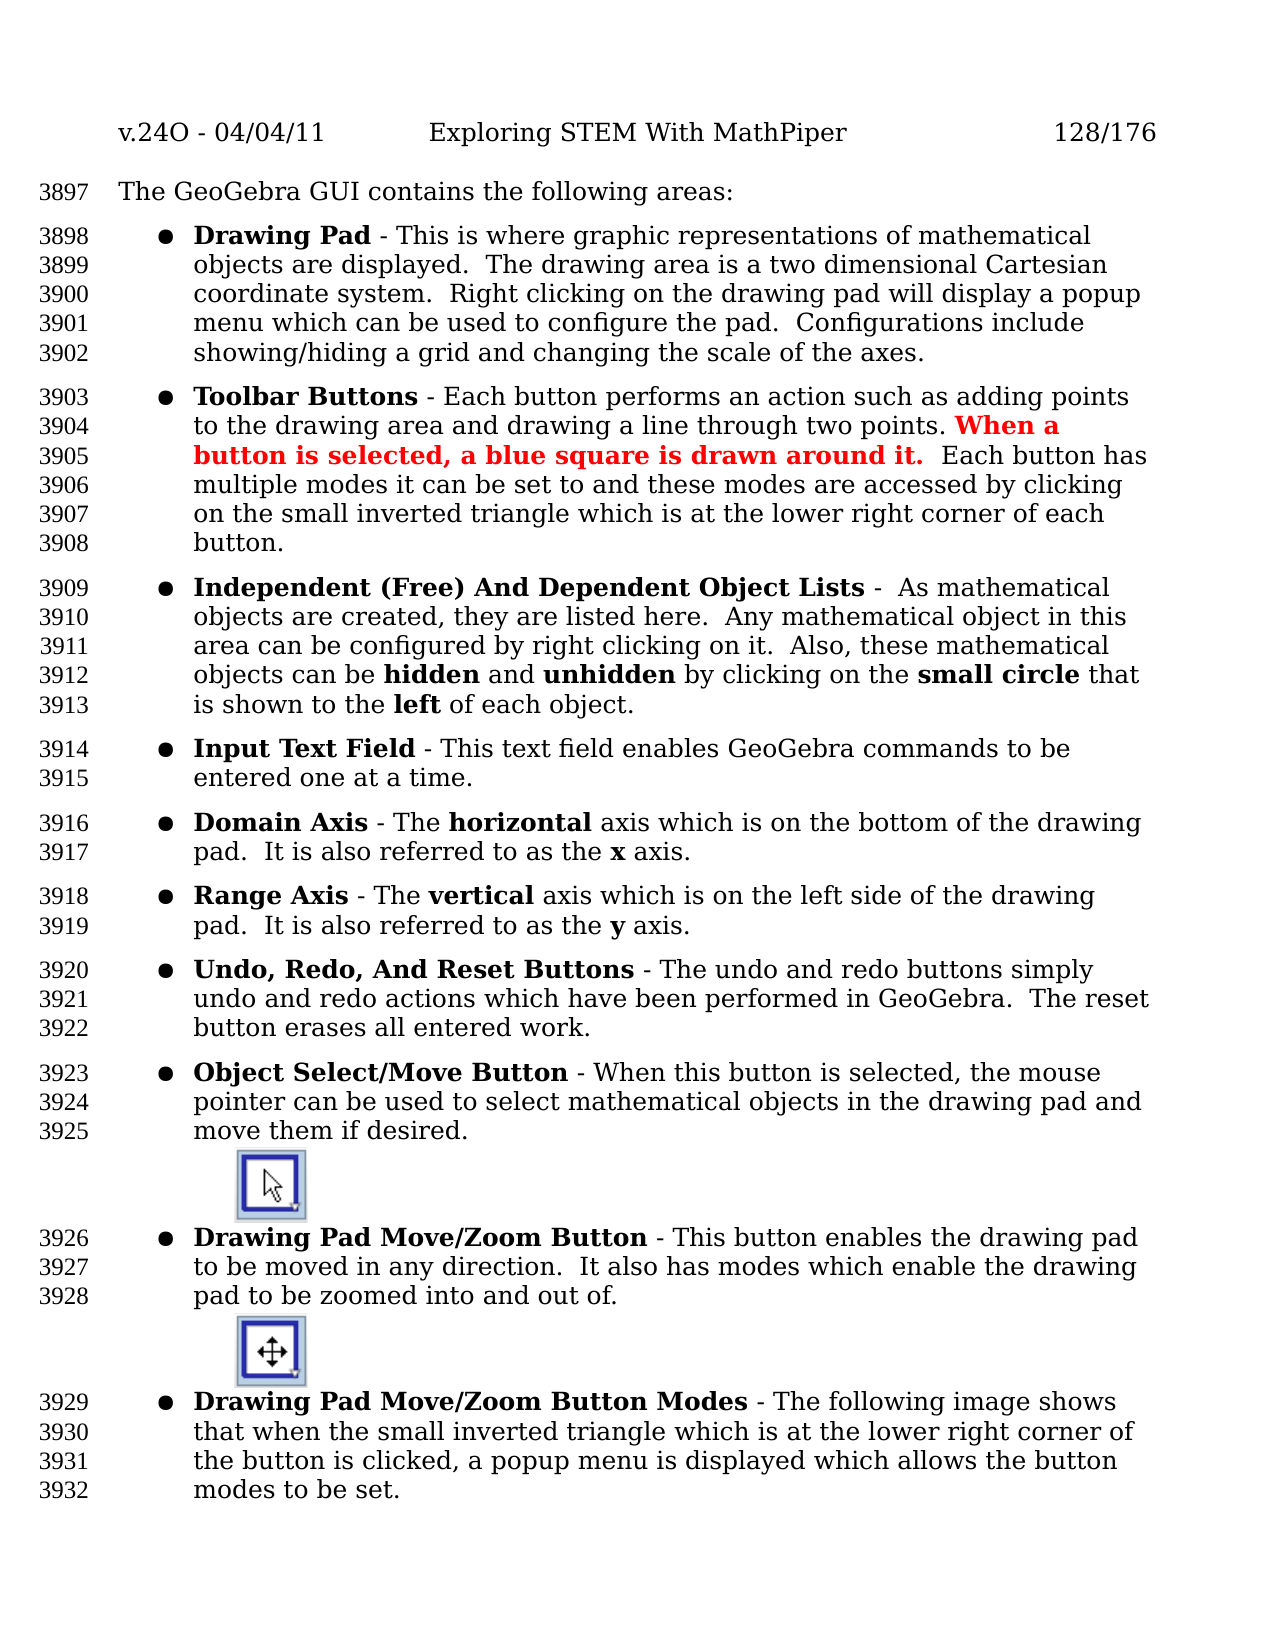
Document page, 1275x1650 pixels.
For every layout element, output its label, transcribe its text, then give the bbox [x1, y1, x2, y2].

list Undo, Redo, And Reset Buttons - The undo and redo buttons simply undo and redo actions which have been performed in GeoGebra. The reset button erases all entered work. [156, 955, 1157, 1043]
picture [234, 1313, 308, 1388]
list Toolbar Buttons - Each button performs an action such as adding points to the drawing area and drawing a line through two points. When a button is selected, a blue square is drawn around it. Each button has multiple modes it can be set to and these modes are accessed by clicking on the small inverted triangle which is at the lower right corner of each button. [156, 382, 1157, 558]
list Object Select/Move Button - When this button is selected, the mouse pointer can be used to select mathematical objects in the drawing pad and move them if desired. [156, 1058, 1157, 1146]
list Drawing Pad - This is where graphic representations of mathematical objects are displayed. The drawing area is a two dimensional Cartesian coordinate system. Right clicking on the drawing pad will display a popup menu which can be used to configure the pad. Configurations include showing/hiding a grid and changing the scale of the axes. [156, 221, 1157, 367]
list Input Text Field - This text field enables GeoGebra commands to be entered one at a time. [156, 734, 1157, 793]
list Drawing Pad Move/Zoom Button Modes - The following image shows that when the small inverted triangle which is at the lower right corner of the button is clicked, a popup menu is displayed which allows the button modes to be set. [156, 1385, 1157, 1504]
list Range Axis - The vertical axis which is on the left side of the drawing pad. It is also referred to as the y axis. [156, 881, 1157, 940]
text The GeoGebra GUI contains the following areas: [118, 177, 1157, 206]
picture [234, 1147, 308, 1223]
list Drawing Pad Move/Zoom Button - This button enables the drawing pad to be moved in any direction. It also has modes which enable the drawing pad to be zoomed into and out of. [156, 1220, 1157, 1310]
list Domain Axis - The horizontal axis which is on the bottom of the drawing pad. It is also referred to as the x axis. [156, 808, 1157, 866]
list Independent (Free) And Dependent Object Lists - As mathematical objects are created, they are listed here. Any mathematical object in this area can be configured by right clicking on it. Also, these mathematical objects can be hidden and unhidden by clicking on the small circle that is shown to the left of each object. [156, 573, 1157, 719]
